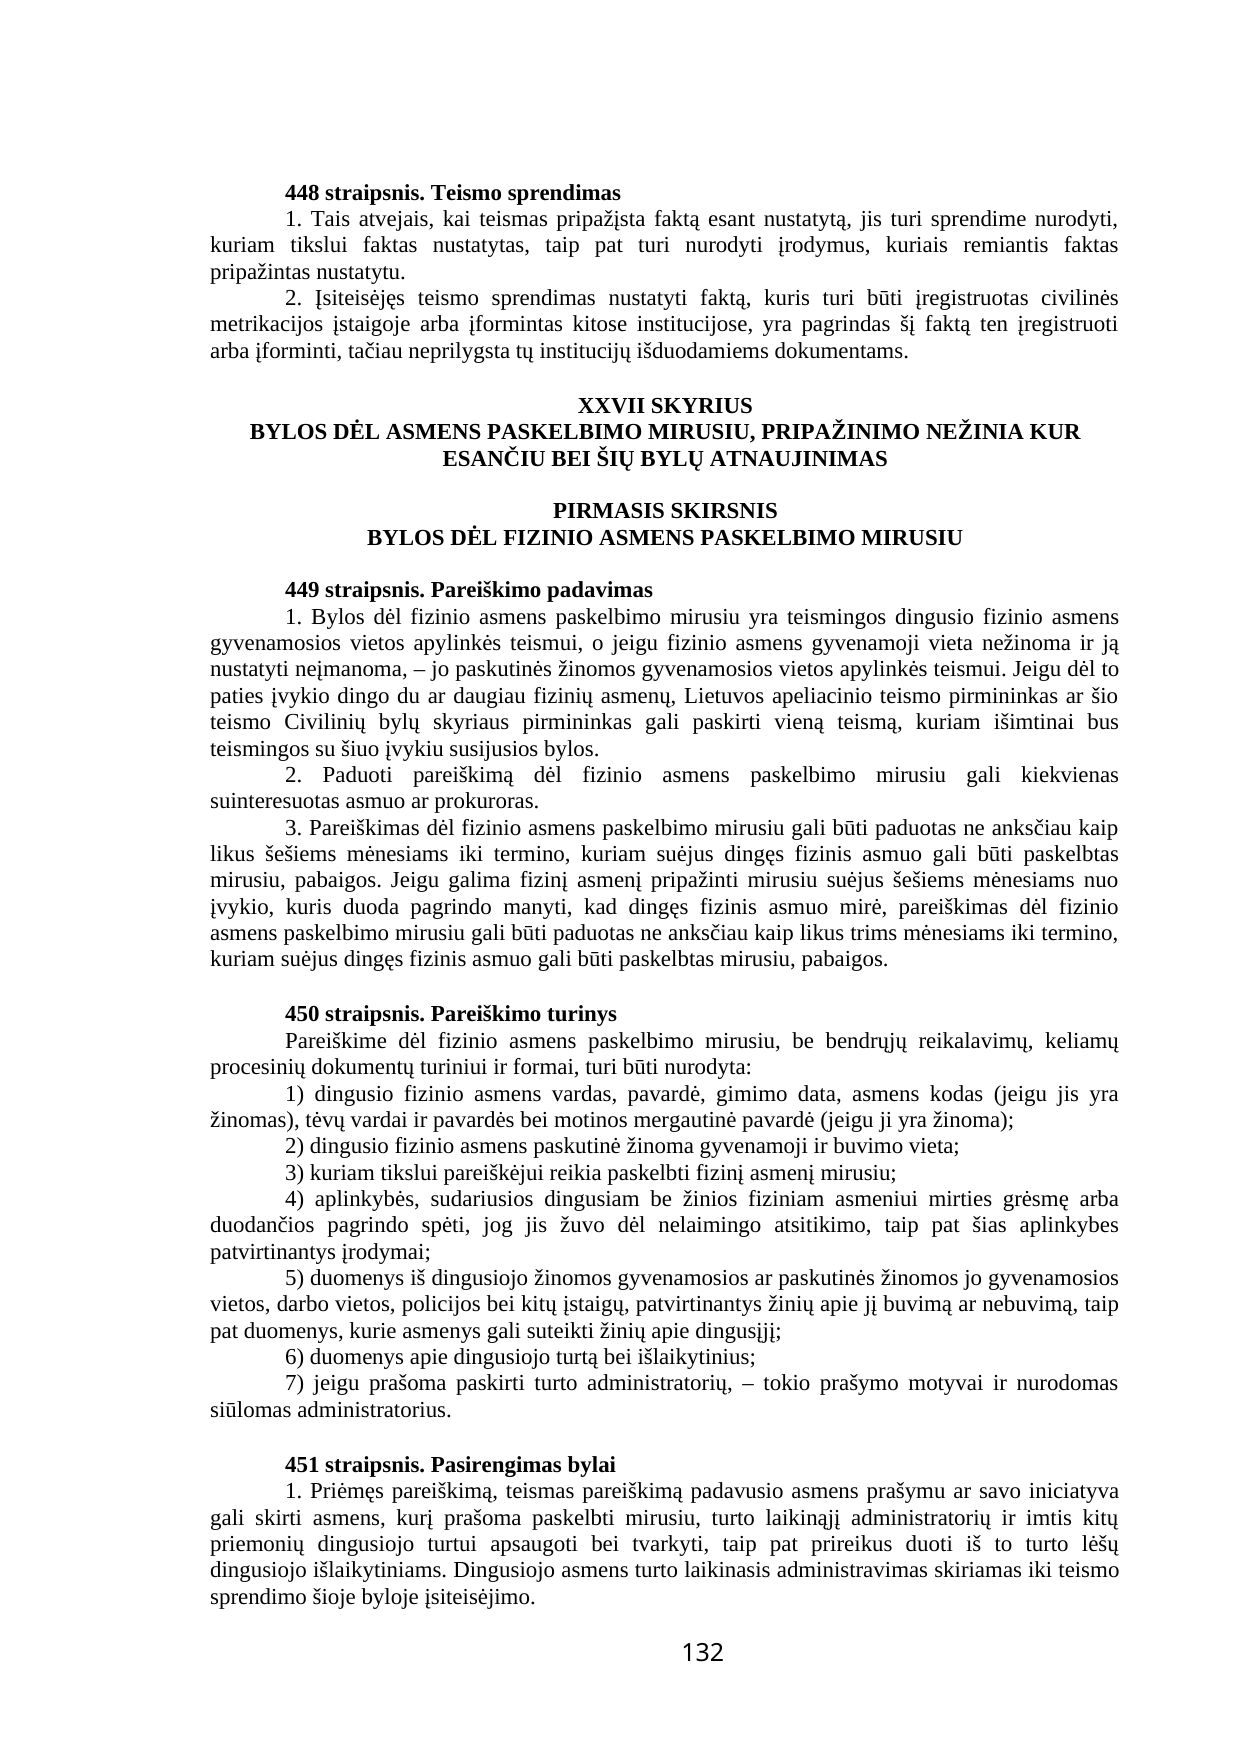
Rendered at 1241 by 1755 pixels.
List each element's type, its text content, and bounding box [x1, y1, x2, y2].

text Pareiškime dėl fizinio asmens paskelbimo mirusiu, be bendrųjų reikalavimų, keliamų procesinių dokumentų turiniui ir formai, turi būti nurodyta: [210, 1027, 1120, 1079]
text 1) dingusio fizinio asmens vardas, pavardė, gimimo data, asmens kodas (jeigu jis yra žinomas), tėvų vardai ir pavardės bei motinos mergautinė pavardė (jeigu ji yra žinoma); [210, 1079, 1120, 1132]
text 2. Paduoti pareiškimą dėl fizinio asmens paskelbimo mirusiu gali kiekvienas suinteresuotas asmuo ar prokuroras. [210, 761, 1120, 814]
text 2) dingusio fizinio asmens paskutinė žinoma gyvenamoji ir buvimo vieta; [210, 1132, 1120, 1159]
text 451 straipsnis. Pasirengimas bylai [210, 1451, 1120, 1477]
text 3. Pareiškimas dėl fizinio asmens paskelbimo mirusiu gali būti paduotas ne anksčiau kaip likus šešiems mėnesiams iki termino, kuriam suėjus dingęs fizinis asmuo gali būti paskelbtas mirusiu, pabaigos. Jeigu galima fizinį asmenį pripažinti mirusiu suėjus šešiems mėnesiams nuo įvykio, kuris duoda pagrindo manyti, kad dingęs fizinis asmuo mirė, pareiškimas dėl fizinio asmens paskelbimo mirusiu gali būti paduotas ne anksčiau kaip likus trims mėnesiams iki termino, kuriam suėjus dingęs fizinis asmuo gali būti paskelbtas mirusiu, pabaigos. [210, 814, 1120, 972]
text 7) jeigu prašoma paskirti turto administratorių, – tokio prašymo motyvai ir nurodomas siūlomas administratorius. [210, 1369, 1120, 1422]
text 5) duomenys iš dingusiojo žinomos gyvenamosios ar paskutinės žinomos jo gyvenamosios vietos, darbo vietos, policijos bei kitų įstaigų, patvirtinantys žinių apie jį buvimą ar nebuvimą, taip pat duomenys, kurie asmenys gali suteikti žinių apie dingusįjį; [210, 1264, 1120, 1343]
text 450 straipsnis. Pareiškimo turinys [210, 1001, 1120, 1027]
text BYLOS DĖL ASMENS PASKELBIMO MIRUSIU, PRIPAŽINIMO NEŽINIA KUR ESANČIU BEI ŠIŲ BYLŲ ATNAUJINIMAS [210, 418, 1120, 471]
text 2. Įsiteisėjęs teismo sprendimas nustatyti faktą, kuris turi būti įregistruotas civilinės metrikacijos įstaigoje arba įformintas kitose institucijose, yra pagrindas šį faktą ten įregistruoti arba įforminti, tačiau neprilygsta tų institucijų išduodamiems dokumentams. [210, 284, 1120, 363]
text Pirmasis skirsnis [210, 497, 1120, 524]
text 1. Bylos dėl fizinio asmens paskelbimo mirusiu yra teismingos dingusio fizinio asmens gyvenamosios vietos apylinkės teismui, o jeigu fizinio asmens gyvenamoji vieta nežinoma ir ją nustatyti neįmanoma, – jo paskutinės žinomos gyvenamosios vietos apylinkės teismui. Jeigu dėl to paties įvykio dingo du ar daugiau fizinių asmenų, Lietuvos apeliacinio teismo pirmininkas ar šio teismo Civilinių bylų skyriaus pirmininkas gali paskirti vieną teismą, kuriam išimtinai bus teismingos su šiuo įvykiu susijusios bylos. [210, 603, 1120, 761]
text 6) duomenys apie dingusiojo turtą bei išlaikytinius; [210, 1343, 1120, 1369]
text 449 straipsnis. Pareiškimo padavimas [210, 576, 1120, 603]
text 1. Priėmęs pareiškimą, teismas pareiškimą padavusio asmens prašymu ar savo iniciatyva gali skirti asmens, kurį prašoma paskelbti mirusiu, turto laikinąjį administratorių ir imtis kitų priemonių dingusiojo turtui apsaugoti bei tvarkyti, taip pat prireikus duoti iš to turto lėšų dingusiojo išlaikytiniams. Dingusiojo asmens turto laikinasis administravimas skiriamas iki teismo sprendimo šioje byloje įsiteisėjimo. [210, 1477, 1120, 1609]
text 3) kuriam tikslui pareiškėjui reikia paskelbti fizinį asmenį mirusiu; [210, 1159, 1120, 1185]
text 4) aplinkybės, sudariusios dingusiam be žinios fiziniam asmeniui mirties grėsmę arba duodančios pagrindo spėti, jog jis žuvo dėl nelaimingo atsitikimo, taip pat šias aplinkybes patvirtinantys įrodymai; [210, 1185, 1120, 1264]
text BYLOS DĖL Fizinio asmens paskelbimO mirusiu [210, 524, 1120, 550]
text 448 straipsnis. Teismo sprendimas [210, 179, 1120, 205]
text XXVII skyrius [210, 392, 1120, 418]
text 1. Tais atvejais, kai teismas pripažįsta faktą esant nustatytą, jis turi sprendime nurodyti, kuriam tikslui faktas nustatytas, taip pat turi nurodyti įrodymus, kuriais remiantis faktas pripažintas nustatytu. [210, 205, 1120, 284]
